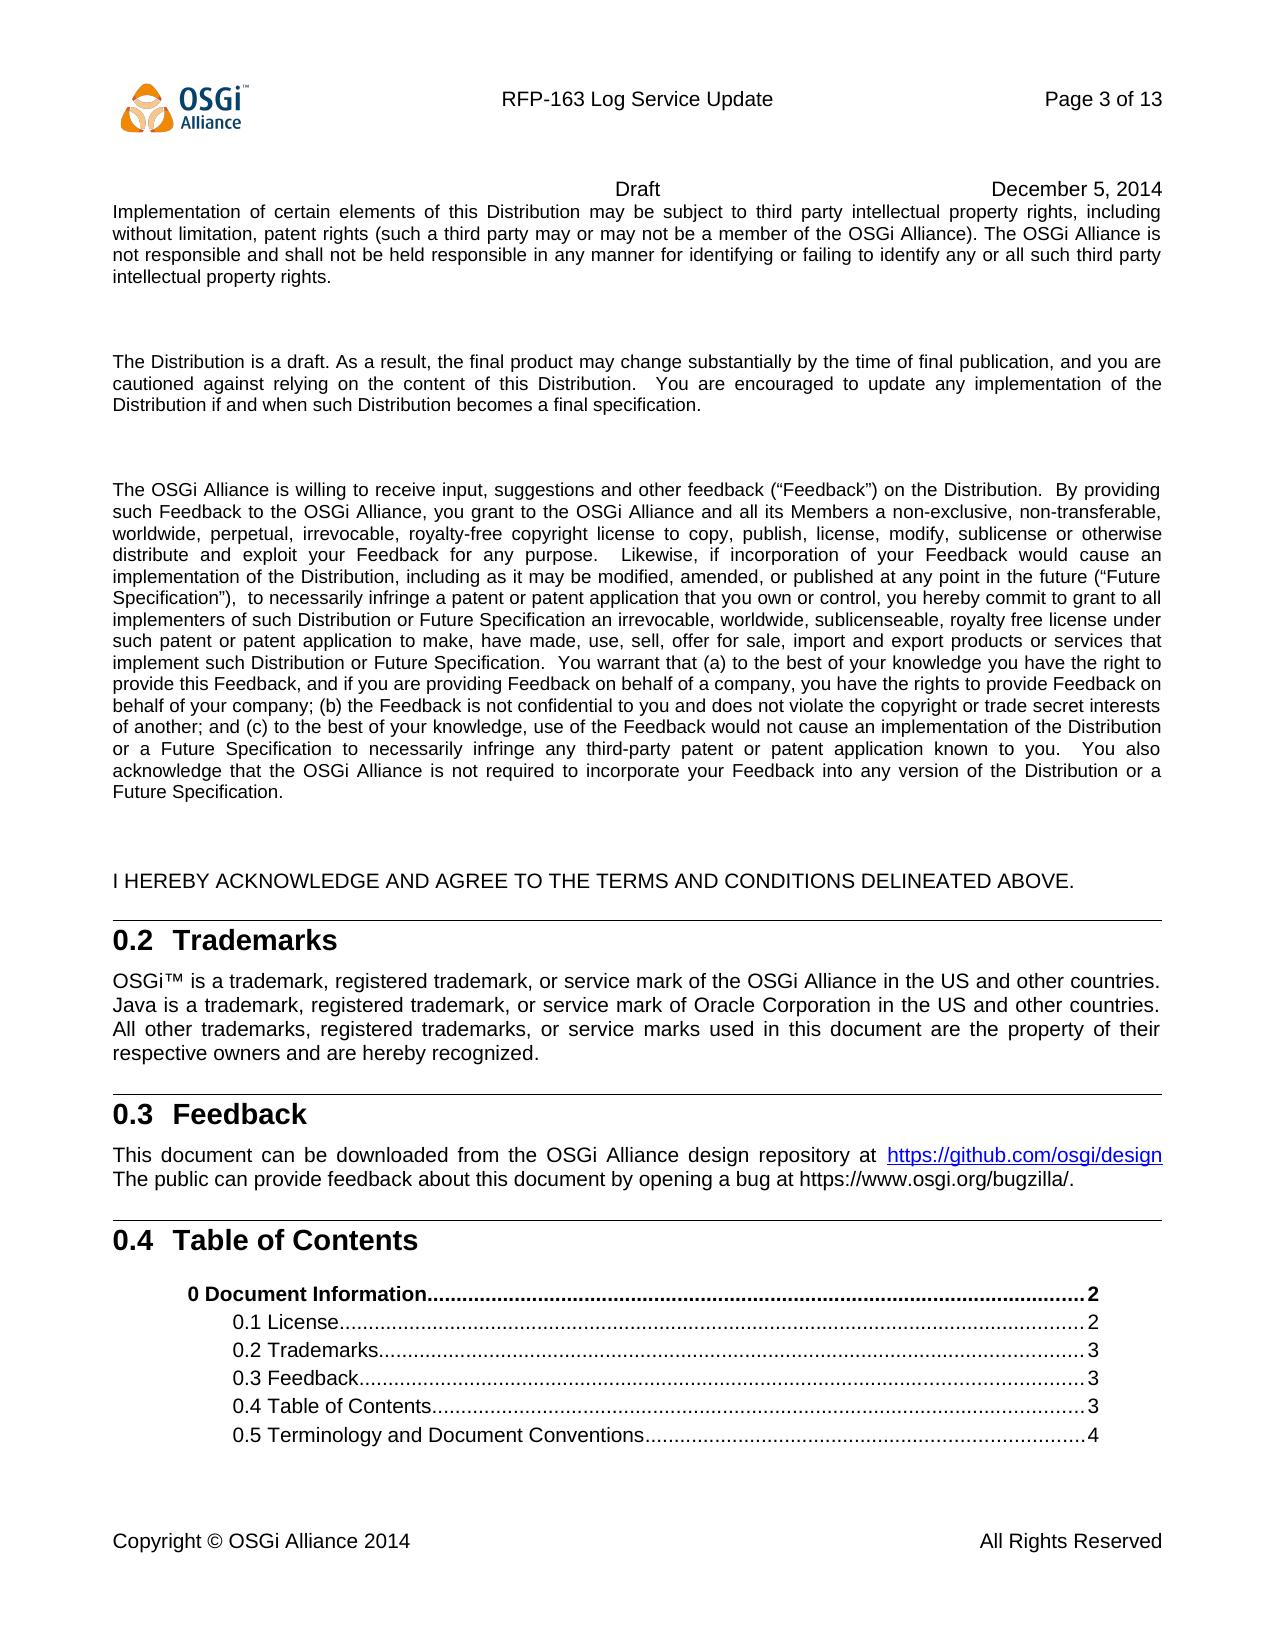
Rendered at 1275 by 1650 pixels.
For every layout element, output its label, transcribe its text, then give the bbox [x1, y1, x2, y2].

text The Distribution is a draft. As a result, the final product may change substantially by the time of final publication, and you are cautioned against relying on the content of this Distribution. You are encouraged to update any implementation of the Distribution if and when such Distribution becomes a final specification. [112, 351, 1162, 416]
text 0.2 Trademarks 3 [232, 1338, 1162, 1362]
text I HEREBY ACKNOWLEDGE AND AGREE TO THE TERMS AND CONDITIONS DELINEATED ABOVE. [112, 869, 1162, 893]
text 0.4 Table of Contents 3 [232, 1394, 1162, 1418]
text 0 Document Information 2 [187, 1282, 1162, 1306]
subtitle Trademarks [112, 921, 1162, 956]
text The OSGi Alliance is willing to receive input, suggestions and other feedback (“Feedback”) on the Distribution. By providing such Feedback to the OSGi Alliance, you grant to the OSGi Alliance and all its Members a non-exclusive, non-transferable, worldwide, perpetual, irrevocable, royalty-free copyright license to copy, publish, license, modify, sublicense or otherwise distribute and exploit your Feedback for any purpose. Likewise, if incorporation of your Feedback would cause an implementation of the Distribution, including as it may be modified, amended, or published at any point in the future (“Future Specification”), to necessarily infringe a patent or patent application that you own or control, you hereby commit to grant to all implementers of such Distribution or Future Specification an irrevocable, worldwide, sublicenseable, royalty free license under such patent or patent application to make, have made, use, sell, offer for sale, import and export products or services that implement such Distribution or Future Specification. You warrant that (a) to the best of your knowledge you have the right to provide this Feedback, and if you are providing Feedback on behalf of a company, you have the rights to provide Feedback on behalf of your company; (b) the Feedback is not confidential to you and does not violate the copyright or trade secret interests of another; and (c) to the best of your knowledge, use of the Feedback would not cause an implementation of the Distribution or a Future Specification to necessarily infringe any third-party patent or patent application known to you. You also acknowledge that the OSGi Alliance is not required to incorporate your Feedback into any version of the Distribution or a Future Specification. [112, 479, 1162, 803]
text Implementation of certain elements of this Distribution may be subject to third party intellectual property rights, including without limitation, patent rights (such a third party may or may not be a member of the OSGi Alliance). The OSGi Alliance is not responsible and shall not be held responsible in any manner for identifying or failing to identify any or all such third party intellectual property rights. [112, 201, 1162, 287]
text 0.3 Feedback 3 [232, 1366, 1162, 1390]
subtitle Table of Contents [112, 1221, 1162, 1257]
subtitle Feedback [112, 1095, 1162, 1131]
text OSGi™ is a trademark, registered trademark, or service mark of the OSGi Alliance in the US and other countries. Java is a trademark, registered trademark, or service mark of Oracle Corporation in the US and other countries. All other trademarks, registered trademarks, or service marks used in this document are the property of their respective owners and are hereby recognized. [112, 969, 1162, 1065]
text This document can be downloaded from the OSGi Alliance design repository at https://github.com/osgi/design The public can provide feedback about this document by opening a bug at https://www.osgi.org/bugzilla/. [112, 1143, 1162, 1191]
text 0.5 Terminology and Document Conventions 4 [232, 1422, 1162, 1446]
text 0.1 License 2 [232, 1310, 1162, 1334]
picture [113, 76, 257, 140]
